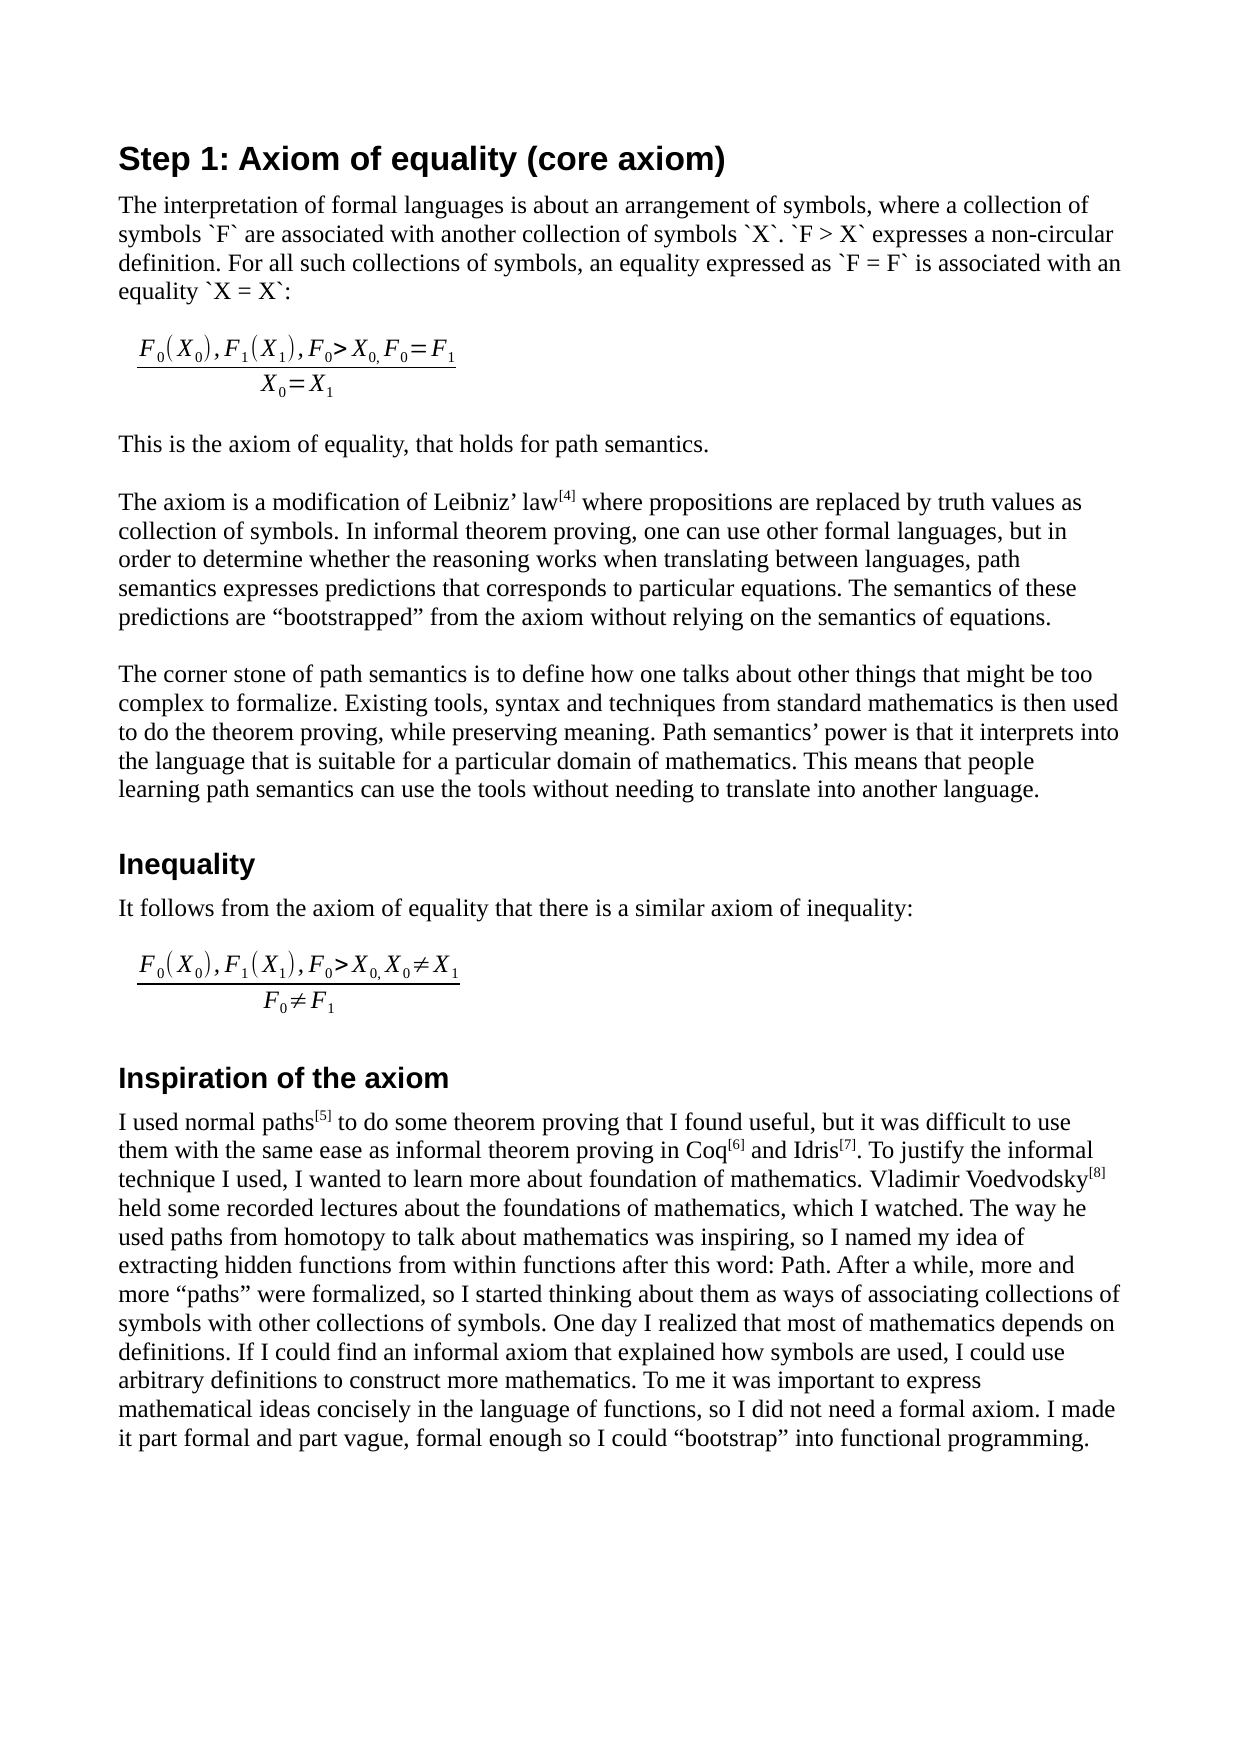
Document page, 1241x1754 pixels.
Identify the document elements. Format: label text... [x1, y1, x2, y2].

text This is the axiom of equality, that holds for path semantics. [118, 429, 1122, 458]
subtitle Inspiration of the axiom [118, 1061, 1122, 1094]
text The interpretation of formal languages is about an arrangement of symbols, where a collection of symbols `F` are associated with another collection of symbols `X`. `F > X` expresses a non-circular definition. For all such collections of symbols, an equality expressed as `F = F` is associated with an equality `X = X`: [118, 190, 1122, 305]
text The axiom is a modification of Leibniz’ law[4] where propositions are replaced by truth values as collection of symbols. In informal theorem proving, one can use other formal languages, but in order to determine whether the reasoning works when translating between languages, path semantics expresses predictions that corresponds to particular equations. The semantics of these predictions are “bootstrapped” from the axiom without relying on the semantics of equations. [118, 487, 1122, 631]
text It follows from the axiom of equality that there is a similar axiom of inequality: [118, 893, 1122, 922]
subtitle Inequality [118, 847, 1122, 880]
subtitle Step 1: Axiom of equality (core axiom) [118, 139, 1122, 178]
text I used normal paths[5] to do some theorem proving that I found useful, but it was difficult to use them with the same ease as informal theorem proving in Coq[6] and Idris[7]. To justify the informal technique I used, I wanted to learn more about foundation of mathematics. Vladimir Voedvodsky[8] held some recorded lectures about the foundations of mathematics, which I watched. The way he used paths from homotopy to talk about mathematics was inspiring, so I named my idea of extracting hidden functions from within functions after this word: Path. After a while, more and more “paths” were formalized, so I started thinking about them as ways of associating collections of symbols with other collections of symbols. One day I realized that most of mathematics depends on definitions. If I could find an informal axiom that explained how symbols are used, I could use arbitrary definitions to construct more mathematics. To me it was important to express mathematical ideas concisely in the language of functions, so I did not need a formal axiom. I made it part formal and part vague, formal enough so I could “bootstrap” into functional programming. [118, 1107, 1122, 1452]
text The corner stone of path semantics is to define how one talks about other things that might be too complex to formalize. Existing tools, syntax and techniques from standard mathematics is then used to do the theorem proving, while preserving meaning. Path semantics’ power is that it interprets into the language that is suitable for a particular domain of mathematics. This means that people learning path semantics can use the tools without needing to translate into another language. [118, 659, 1122, 803]
